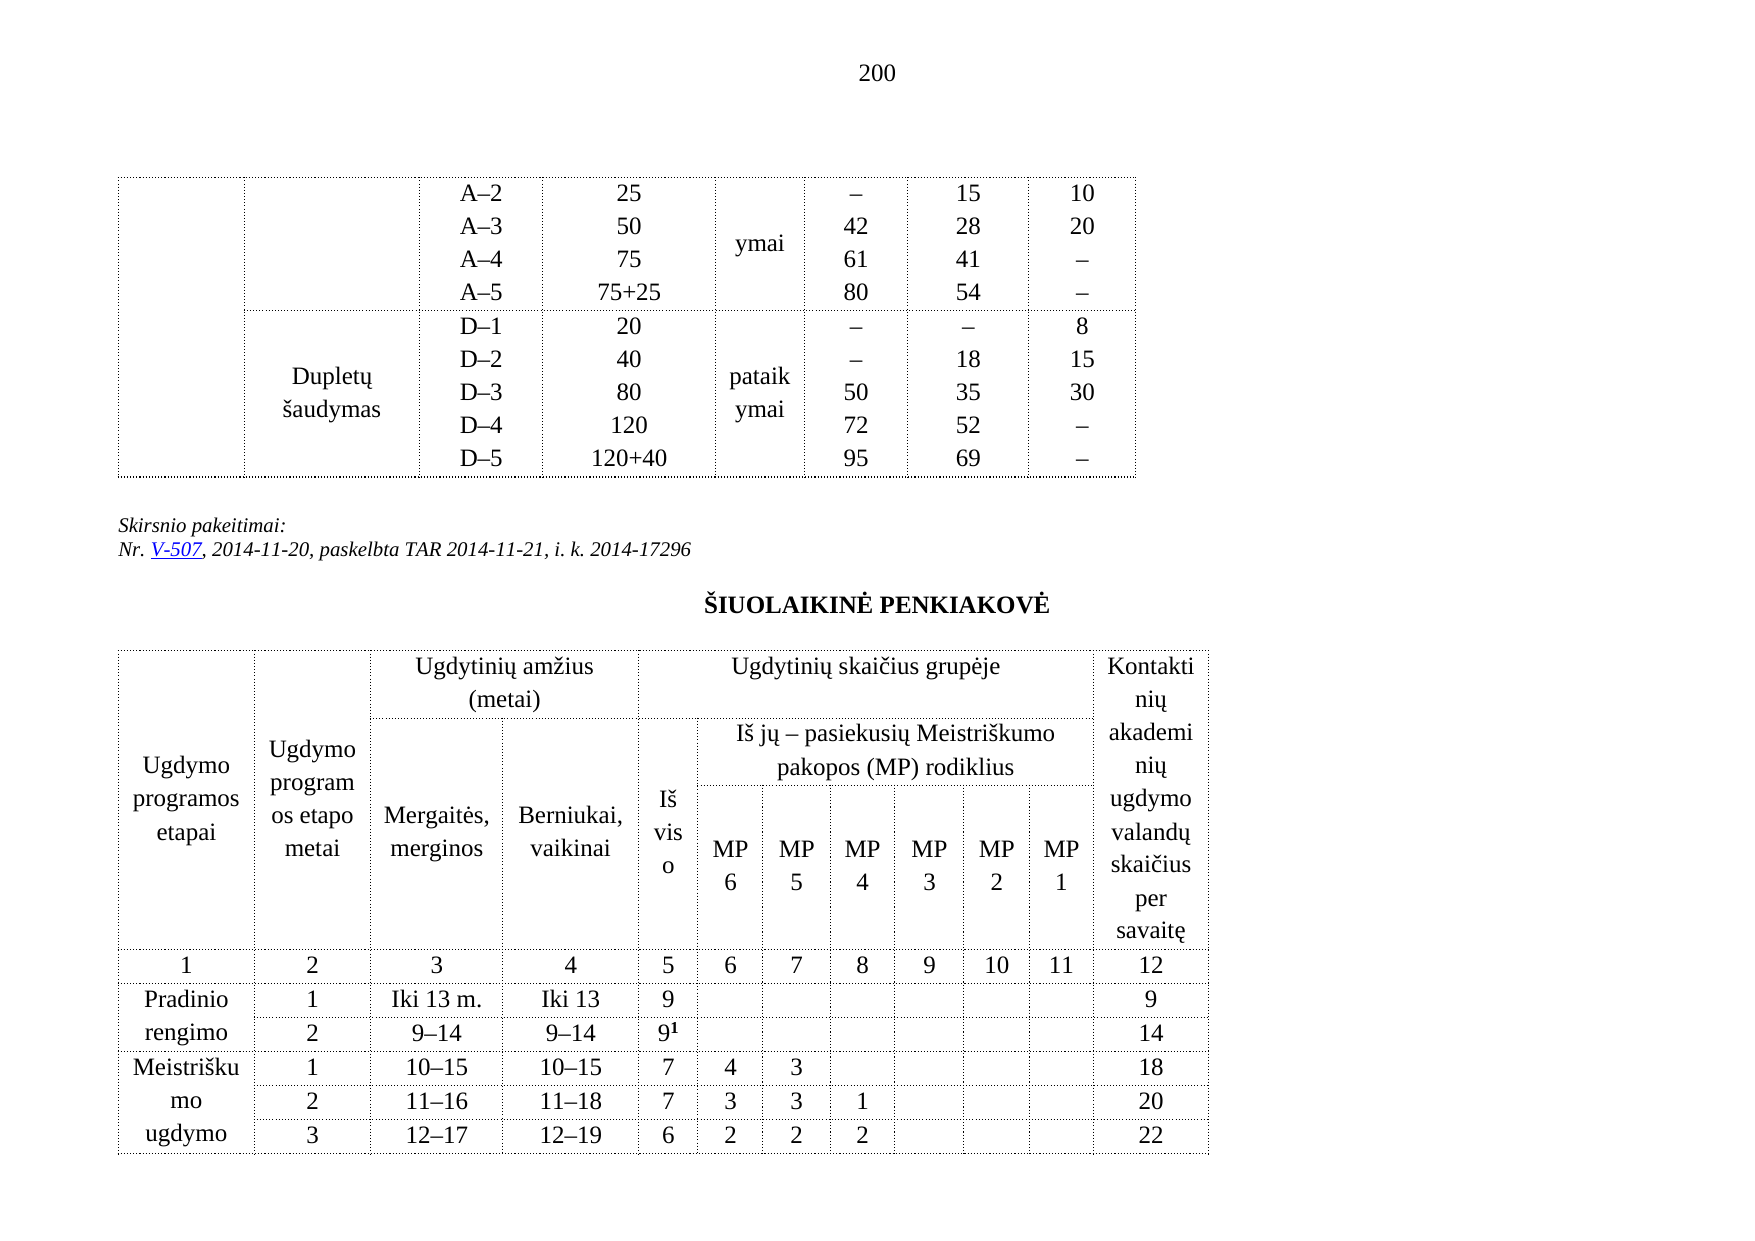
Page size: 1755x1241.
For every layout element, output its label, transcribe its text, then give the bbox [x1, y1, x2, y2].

text Skirsnio pakeitimai: [118, 513, 1636, 537]
text Nr. V-507, 2014-11-20, paskelbta TAR 2014-11-21, i. k. 2014-17296 [118, 537, 1636, 561]
text ŠIUOLAIKINĖ PENKIAKOVĖ [118, 590, 1636, 619]
